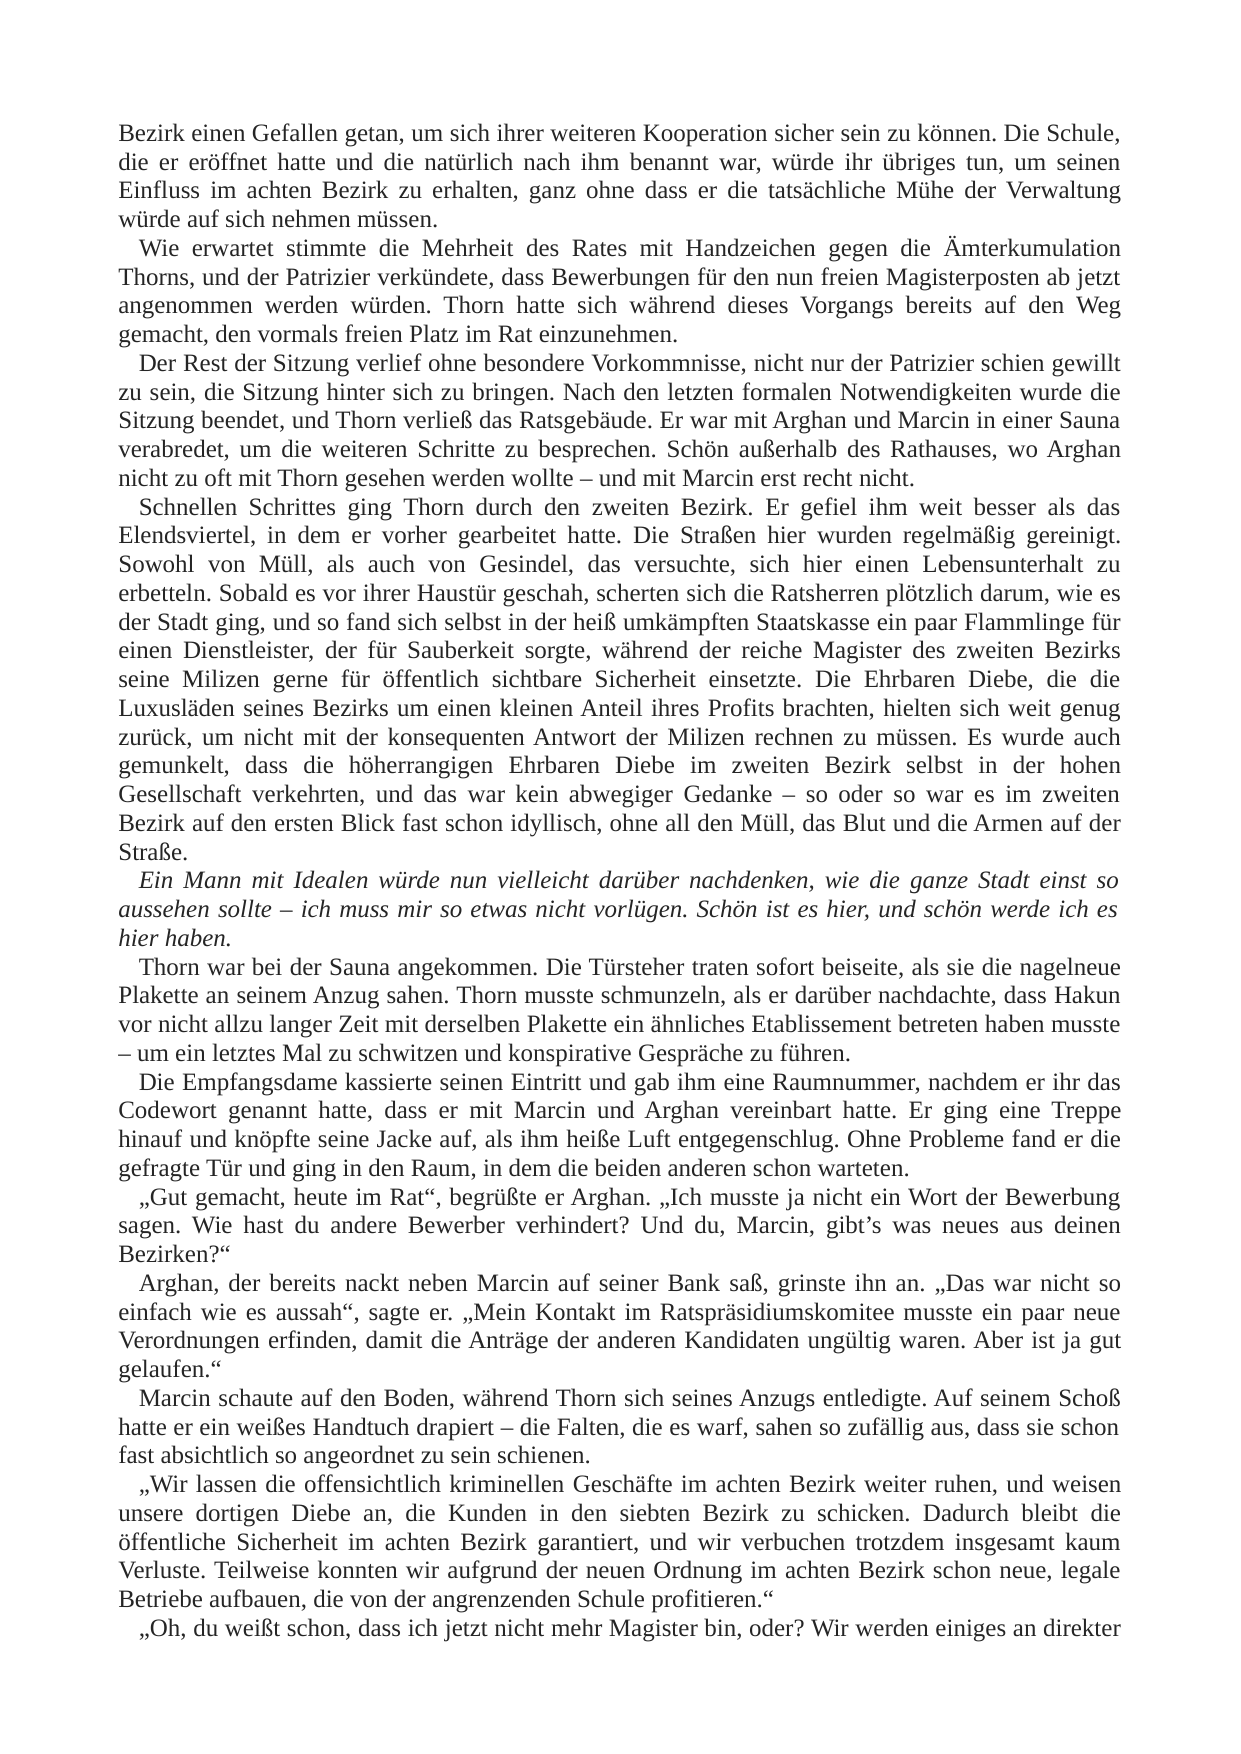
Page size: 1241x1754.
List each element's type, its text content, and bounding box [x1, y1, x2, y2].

text „Wir lassen die offensichtlich kriminellen Geschäfte im achten Bezirk weiter ruhen, und weisen unsere dortigen Diebe an, die Kunden in den siebten Bezirk zu schicken. Dadurch bleibt die öffentliche Sicherheit im achten Bezirk garantiert, und wir verbuchen trotzdem insgesamt kaum Verluste. Teilweise konnten wir aufgrund der neuen Ordnung im achten Bezirk schon neue, legale Betriebe aufbauen, die von der angrenzenden Schule profitieren.“ [118, 1469, 1122, 1613]
text Arghan, der bereits nackt neben Marcin auf seiner Bank saß, grinste ihn an. „Das war nicht so einfach wie es aussah“, sagte er. „Mein Kontakt im Ratspräsidiumskomitee musste ein paar neue Verordnungen erfinden, damit die Anträge der anderen Kandidaten ungültig waren. Aber ist ja gut gelaufen.“ [118, 1268, 1122, 1383]
text Thorn war bei der Sauna angekommen. Die Türsteher traten sofort beiseite, als sie die nagelneue Plakette an seinem Anzug sahen. Thorn musste schmunzeln, als er darüber nachdachte, dass Hakun vor nicht allzu langer Zeit mit derselben Plakette ein ähnliches Etablissement betreten haben musste – um ein letztes Mal zu schwitzen und konspirative Gespräche zu führen. [118, 952, 1122, 1067]
text Ein Mann mit Idealen würde nun vielleicht darüber nachdenken, wie die ganze Stadt einst so aussehen sollte – ich muss mir so etwas nicht vorlügen. Schön ist es hier, und schön werde ich es hier haben. [118, 866, 1122, 952]
text „Gut gemacht, heute im Rat“, begrüßte er Arghan. „Ich musste ja nicht ein Wort der Bewerbung sagen. Wie hast du andere Bewerber verhindert? Und du, Marcin, gibt’s was neues aus deinen Bezirken?“ [118, 1182, 1122, 1268]
text Marcin schaute auf den Boden, während Thorn sich seines Anzugs entledigte. Auf seinem Schoß hatte er ein weißes Handtuch drapiert – die Falten, die es warf, sahen so zufällig aus, dass sie schon fast absichtlich so angeordnet zu sein schienen. [118, 1383, 1122, 1469]
text Wie erwartet stimmte die Mehrheit des Rates mit Handzeichen gegen die Ämterkumulation Thorns, und der Patrizier verkündete, dass Bewerbungen für den nun freien Magisterposten ab jetzt angenommen werden würden. Thorn hatte sich während dieses Vorgangs bereits auf den Weg gemacht, den vormals freien Platz im Rat einzunehmen. [118, 233, 1122, 348]
text Bezirk einen Gefallen getan, um sich ihrer weiteren Kooperation sicher sein zu können. Die Schule, die er eröffnet hatte und die natürlich nach ihm benannt war, würde ihr übriges tun, um seinen Einfluss im achten Bezirk zu erhalten, ganz ohne dass er die tatsächliche Mühe der Verwaltung würde auf sich nehmen müssen. [118, 118, 1122, 233]
text „Oh, du weißt schon, dass ich jetzt nicht mehr Magister bin, oder? Wir werden einiges an direkter [118, 1613, 1122, 1642]
text Die Empfangsdame kassierte seinen Eintritt und gab ihm eine Raumnummer, nachdem er ihr das Codewort genannt hatte, dass er mit Marcin und Arghan vereinbart hatte. Er ging eine Treppe hinauf und knöpfte seine Jacke auf, als ihm heiße Luft entgegenschlug. Ohne Probleme fand er die gefragte Tür und ging in den Raum, in dem die beiden anderen schon warteten. [118, 1067, 1122, 1182]
text Schnellen Schrittes ging Thorn durch den zweiten Bezirk. Er gefiel ihm weit besser als das Elendsviertel, in dem er vorher gearbeitet hatte. Die Straßen hier wurden regelmäßig gereinigt. Sowohl von Müll, als auch von Gesindel, das versuchte, sich hier einen Lebensunterhalt zu erbetteln. Sobald es vor ihrer Haustür geschah, scherten sich die Ratsherren plötzlich darum, wie es der Stadt ging, und so fand sich selbst in der heiß umkämpften Staatskasse ein paar Flammlinge für einen Dienstleister, der für Sauberkeit sorgte, während der reiche Magister des zweiten Bezirks seine Milizen gerne für öffentlich sichtbare Sicherheit einsetzte. Die Ehrbaren Diebe, die die Luxusläden seines Bezirks um einen kleinen Anteil ihres Profits brachten, hielten sich weit genug zurück, um nicht mit der konsequenten Antwort der Milizen rechnen zu müssen. Es wurde auch gemunkelt, dass die höherrangigen Ehrbaren Diebe im zweiten Bezirk selbst in der hohen Gesellschaft verkehrten, und das war kein abwegiger Gedanke – so oder so war es im zweiten Bezirk auf den ersten Blick fast schon idyllisch, ohne all den Müll, das Blut und die Armen auf der Straße. [118, 492, 1122, 866]
text Der Rest der Sitzung verlief ohne besondere Vorkommnisse, nicht nur der Patrizier schien gewillt zu sein, die Sitzung hinter sich zu bringen. Nach den letzten formalen Notwendigkeiten wurde die Sitzung beendet, und Thorn verließ das Ratsgebäude. Er war mit Arghan und Marcin in einer Sauna verabredet, um die weiteren Schritte zu besprechen. Schön außerhalb des Rathauses, wo Arghan nicht zu oft mit Thorn gesehen werden wollte – und mit Marcin erst recht nicht. [118, 348, 1122, 492]
